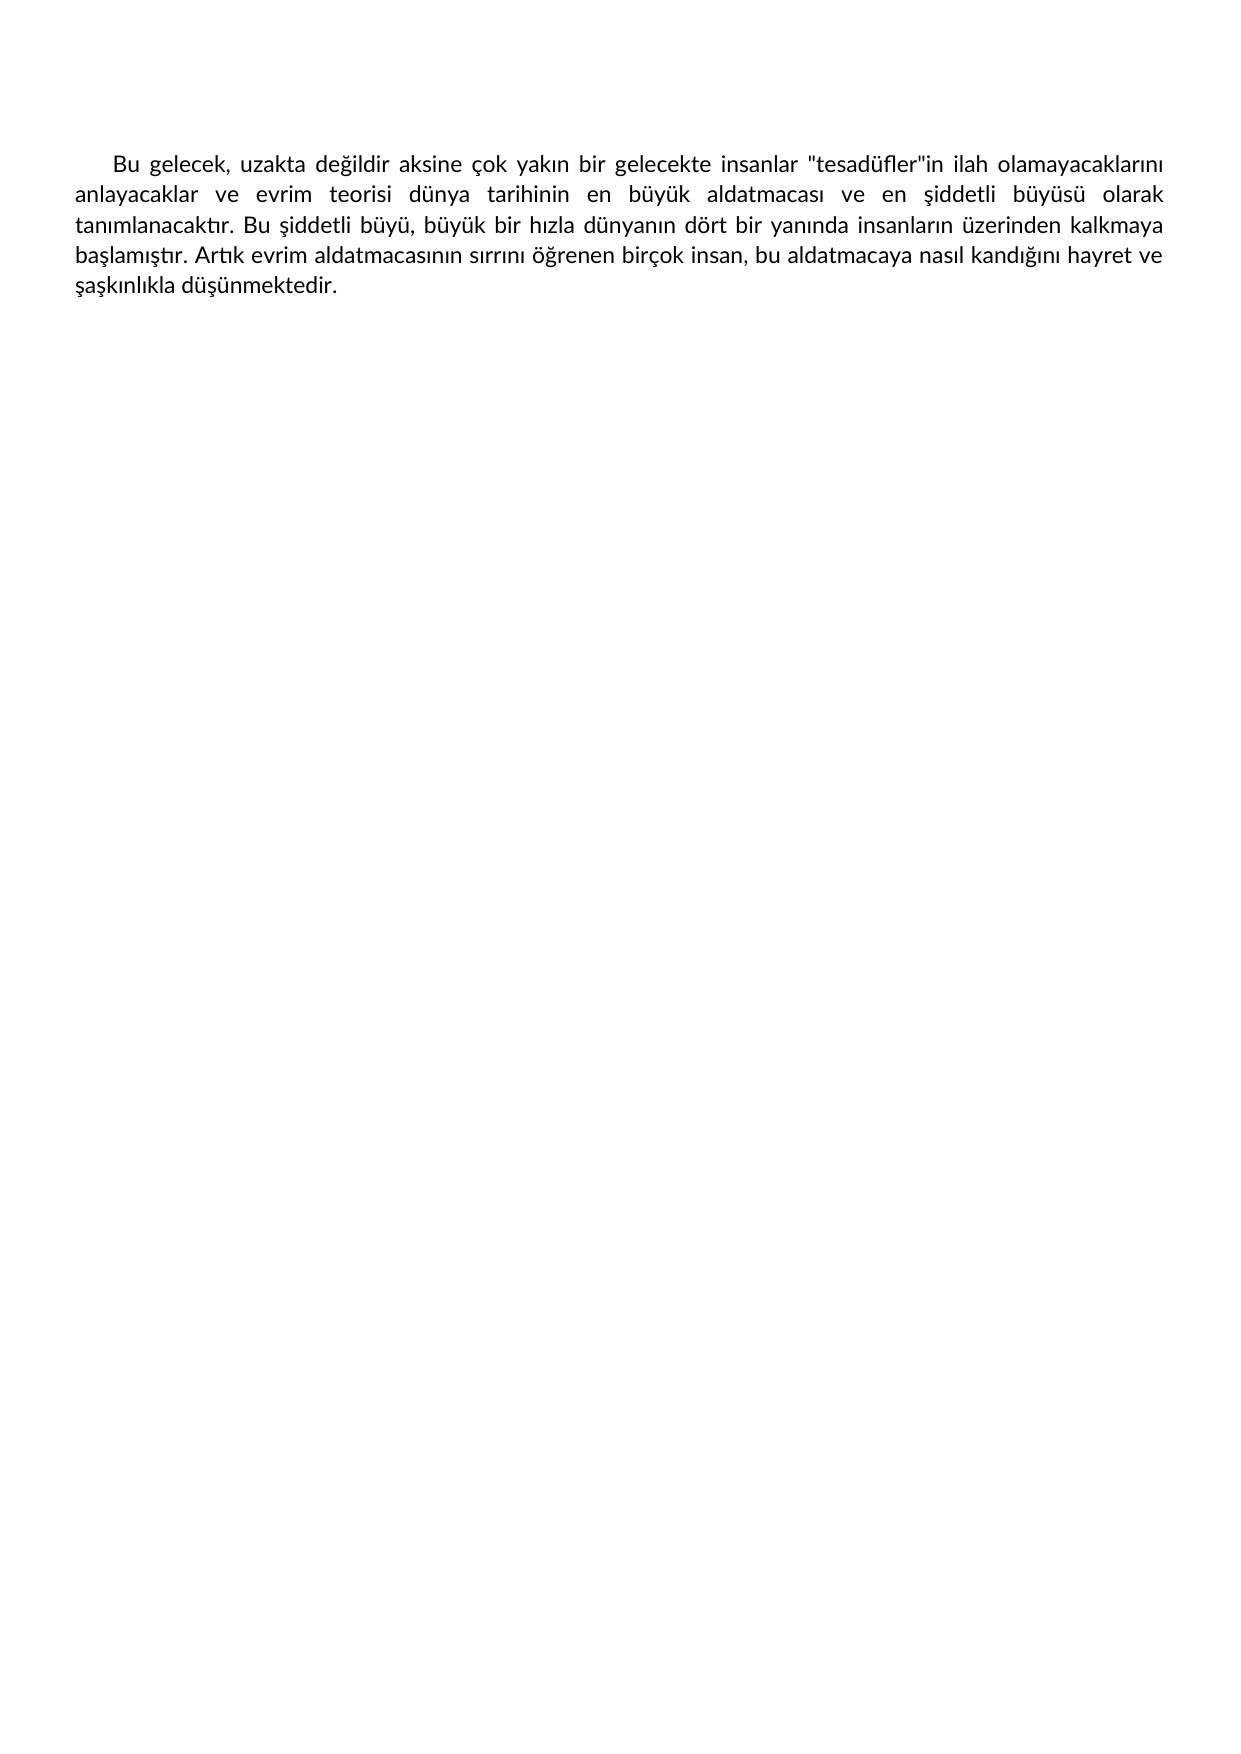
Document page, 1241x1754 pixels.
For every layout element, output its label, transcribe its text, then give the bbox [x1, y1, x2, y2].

text Bu gelecek, uzakta değildir aksine çok yakın bir gelecekte insanlar "tesadüfler"in ilah olamayacaklarını anlayacaklar ve evrim teorisi dünya tarihinin en büyük aldatmacası ve en şiddetli büyüsü olarak tanımlanacaktır. Bu şiddetli büyü, büyük bir hızla dünyanın dört bir yanında insanların üzerinden kalkmaya başlamıştır. Artık evrim aldatmacasının sırrını öğrenen birçok insan, bu aldatmacaya nasıl kandığını hayret ve şaşkınlıkla düşünmektedir. [75, 150, 1165, 298]
